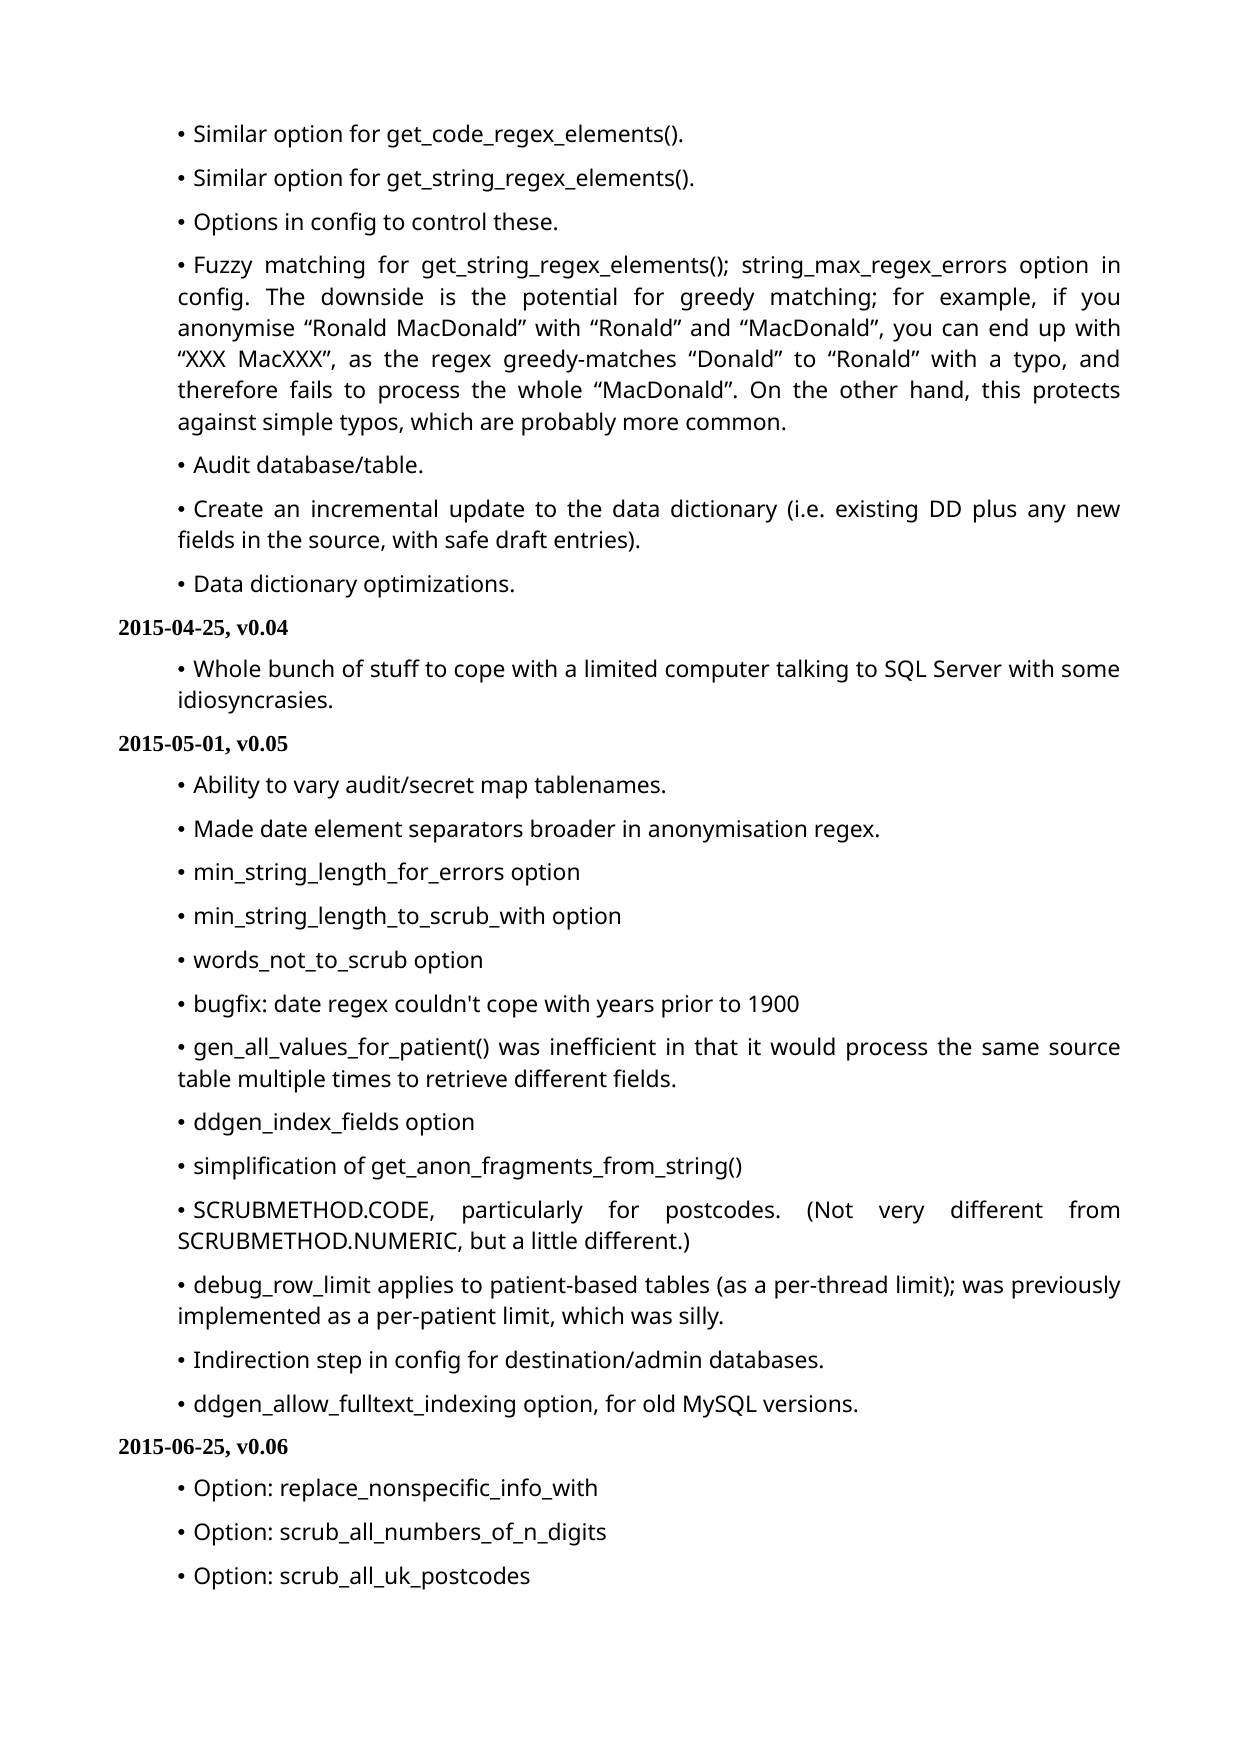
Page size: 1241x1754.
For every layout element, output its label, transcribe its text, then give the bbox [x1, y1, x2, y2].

list bugfix: date regex couldn't cope with years prior to 1900 [177, 987, 1122, 1019]
subtitle 2015-04-25, v0.04 [118, 614, 1122, 640]
subtitle 2015-05-01, v0.05 [118, 730, 1122, 756]
subtitle 2015-06-25, v0.06 [118, 1433, 1122, 1460]
list words_not_to_scrub option [177, 944, 1122, 975]
list Option: scrub_all_numbers_of_n_digits [177, 1516, 1122, 1547]
list debug_row_limit applies to patient-based tables (as a per-thread limit); was previously implemented as a per-patient limit, which was silly. [177, 1269, 1122, 1331]
list Ability to vary audit/secret map tablenames. [177, 769, 1122, 800]
list Data dictionary optimizations. [177, 568, 1122, 599]
list Indirection step in config for destination/admin databases. [177, 1344, 1122, 1375]
list ddgen_index_fields option [177, 1106, 1122, 1137]
list Options in config to control these. [177, 206, 1122, 237]
list Create an incremental update to the data dictionary (i.e. existing DD plus any new fields in the source, with safe draft entries). [177, 493, 1122, 556]
list Fuzzy matching for get_string_regex_elements(); string_max_regex_errors option in config. The downside is the potential for greedy matching; for example, if you anonymise “Ronald MacDonald” with “Ronald” and “MacDonald”, you can end up with “XXX MacXXX”, as the regex greedy-matches “Donald” to “Ronald” with a typo, and therefore fails to process the whole “MacDonald”. On the other hand, this protects against simple typos, which are probably more common. [177, 249, 1122, 437]
list Similar option for get_string_regex_elements(). [177, 162, 1122, 193]
list gen_all_values_for_patient() was inefficient in that it would process the same source table multiple times to retrieve different fields. [177, 1031, 1122, 1094]
list min_string_length_for_errors option [177, 856, 1122, 887]
list Option: scrub_all_uk_postcodes [177, 1560, 1122, 1591]
list ddgen_allow_fulltext_indexing option, for old MySQL versions. [177, 1387, 1122, 1419]
list Audit database/table. [177, 449, 1122, 481]
list Whole bunch of stuff to cope with a limited computer talking to SQL Server with some idiosyncrasies. [177, 653, 1122, 715]
list Made date element separators broader in anonymisation regex. [177, 812, 1122, 844]
list SCRUBMETHOD.CODE, particularly for postcodes. (Not very different from SCRUBMETHOD.NUMERIC, but a little different.) [177, 1194, 1122, 1256]
list Option: replace_nonspecific_info_with [177, 1472, 1122, 1503]
list Similar option for get_code_regex_elements(). [177, 118, 1122, 149]
list simplification of get_anon_fragments_from_string() [177, 1150, 1122, 1181]
list min_string_length_to_scrub_with option [177, 900, 1122, 931]
